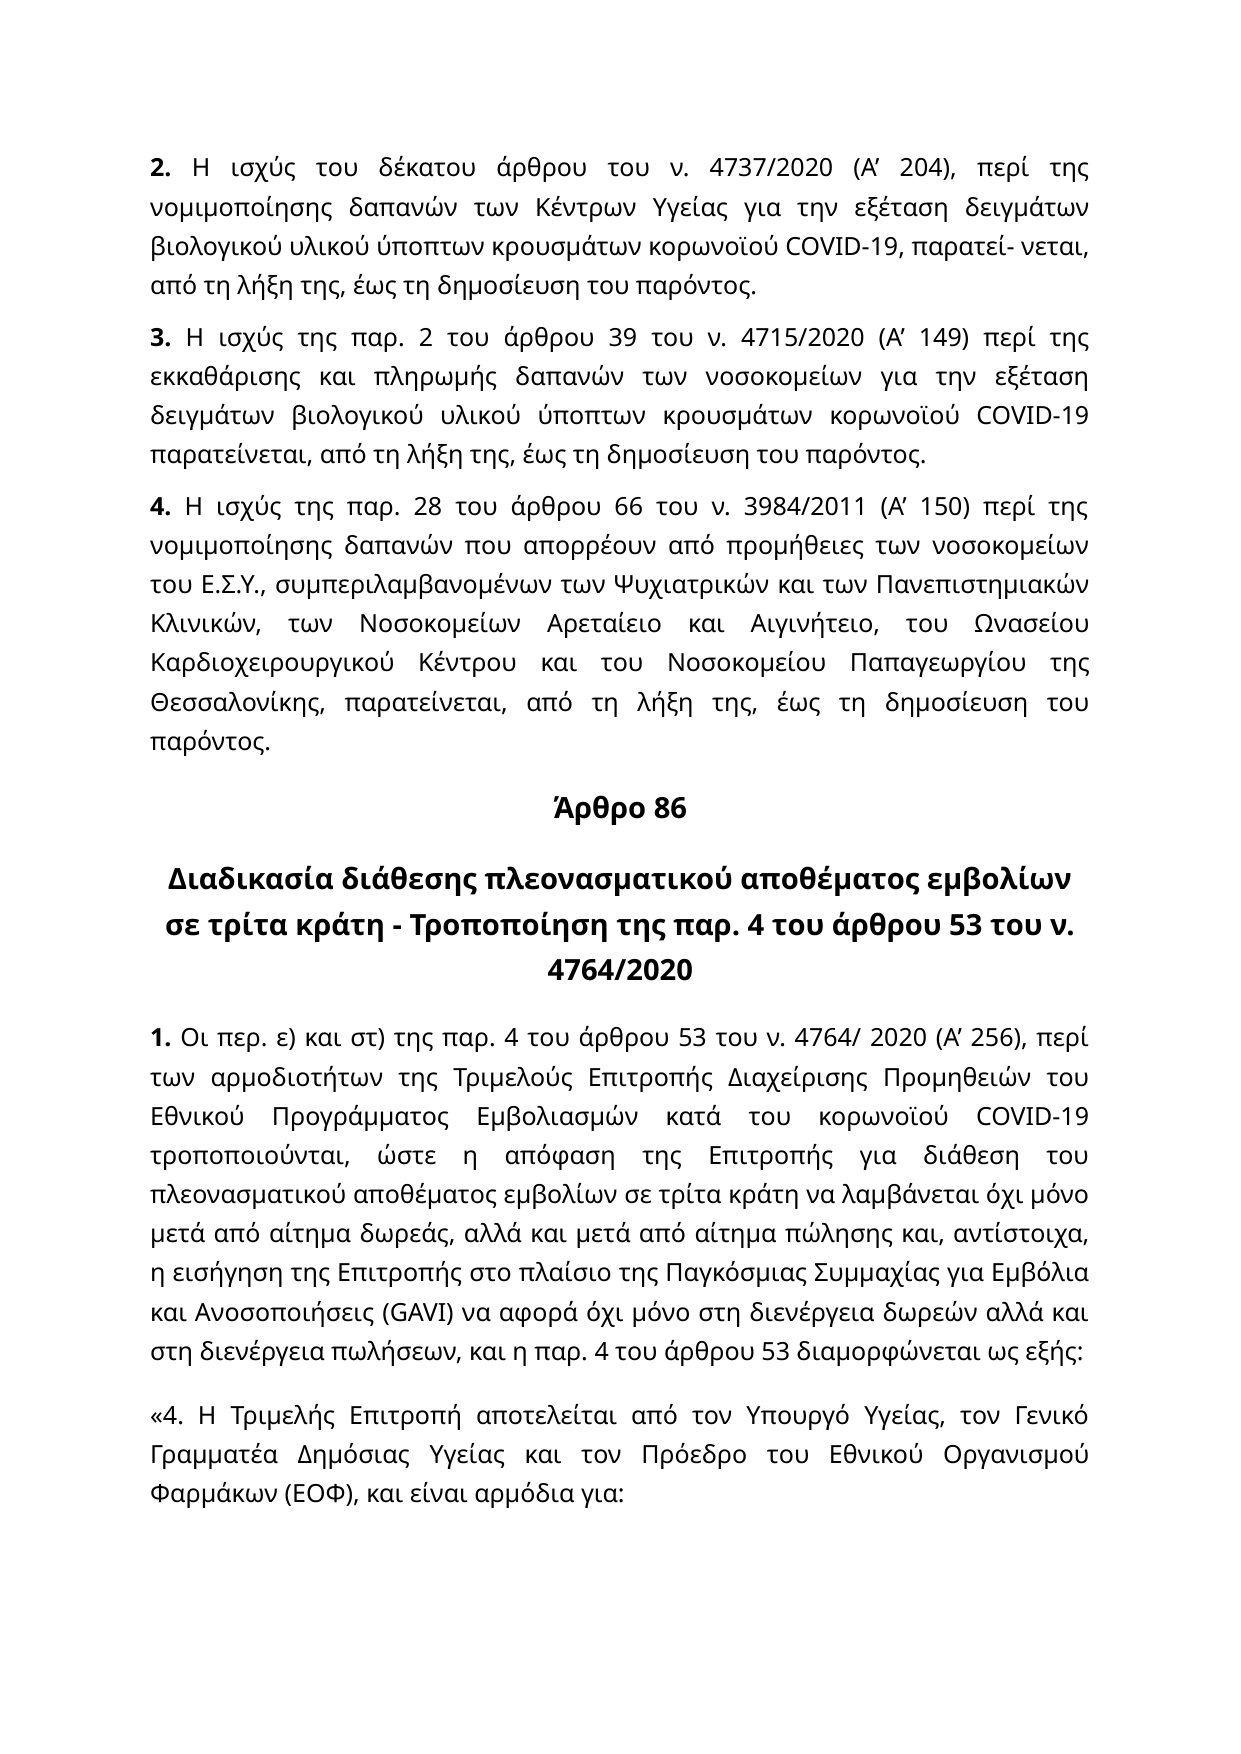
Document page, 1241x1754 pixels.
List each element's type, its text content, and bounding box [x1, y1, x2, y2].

text 4. Η ισχύς της παρ. 28 του άρθρου 66 του ν. 3984/2011 (Α’ 150) περί της νομιμοποίησης δαπανών που απορρέουν από προμήθειες των νοσοκομείων του Ε.Σ.Υ., συμπεριλαμβανομένων των Ψυχιατρικών και των Πανεπιστημιακών Κλινικών, των Νοσοκομείων Αρεταίειο και Αιγινήτειο, του Ωνασείου Καρδιοχειρουργικού Κέντρου και του Νοσοκομείου Παπαγεωργίου της Θεσσαλονίκης, παρατείνεται, από τη λήξη της, έως τη δημοσίευση του παρόντος. [150, 488, 1090, 757]
text 2. Η ισχύς του δέκατου άρθρου του ν. 4737/2020 (Α’ 204), περί της νομιμοποίησης δαπανών των Κέντρων Υγείας για την εξέταση δειγμάτων βιολογικού υλικού ύποπτων κρουσμάτων κορωνοϊού COVID-19, παρατεί- νεται, από τη λήξη της, έως τη δημοσίευση του παρόντος. [150, 150, 1090, 302]
subtitle Διαδικασία διάθεσης πλεονασματικού αποθέματος εμβολίων σε τρίτα κράτη - Τροποποίηση της παρ. 4 του άρθρου 53 του ν. 4764/2020 [150, 858, 1090, 989]
text 1. Οι περ. ε) και στ) της παρ. 4 του άρθρου 53 του ν. 4764/ 2020 (Α’ 256), περί των αρμοδιοτήτων της Τριμελούς Επιτροπής Διαχείρισης Προμηθειών του Εθνικού Προγράμματος Εμβολιασμών κατά του κορωνοϊού COVID-19 τροποποιούνται, ώστε η απόφαση της Επιτροπής για διάθεση του πλεονασματικού αποθέματος εμβολίων σε τρίτα κράτη να λαμβάνεται όχι μόνο μετά από αίτημα δωρεάς, αλλά και μετά από αίτημα πώλησης και, αντίστοιχα, η εισήγηση της Επιτροπής στο πλαίσιο της Παγκόσμιας Συμμαχίας για Εμβόλια και Ανοσοποιήσεις (GAVI) να αφορά όχι μόνο στη διενέργεια δωρεών αλλά και στη διενέργεια πωλήσεων, και η παρ. 4 του άρθρου 53 διαμορφώνεται ως εξής: [150, 1020, 1090, 1367]
text 3. Η ισχύς της παρ. 2 του άρθρου 39 του ν. 4715/2020 (Α’ 149) περί της εκκαθάρισης και πληρωμής δαπανών των νοσοκομείων για την εξέταση δειγμάτων βιολογικού υλικού ύποπτων κρουσμάτων κορωνοϊού COVID-19 παρατείνεται, από τη λήξη της, έως τη δημοσίευση του παρόντος. [150, 319, 1090, 471]
subtitle Άρθρο 86 [150, 787, 1090, 827]
text «4. Η Τριμελής Επιτροπή αποτελείται από τον Υπουργό Υγείας, τον Γενικό Γραμματέα Δημόσιας Υγείας και τον Πρόεδρο του Εθνικού Οργανισμού Φαρμάκων (ΕΟΦ), και είναι αρμόδια για: [150, 1397, 1090, 1510]
